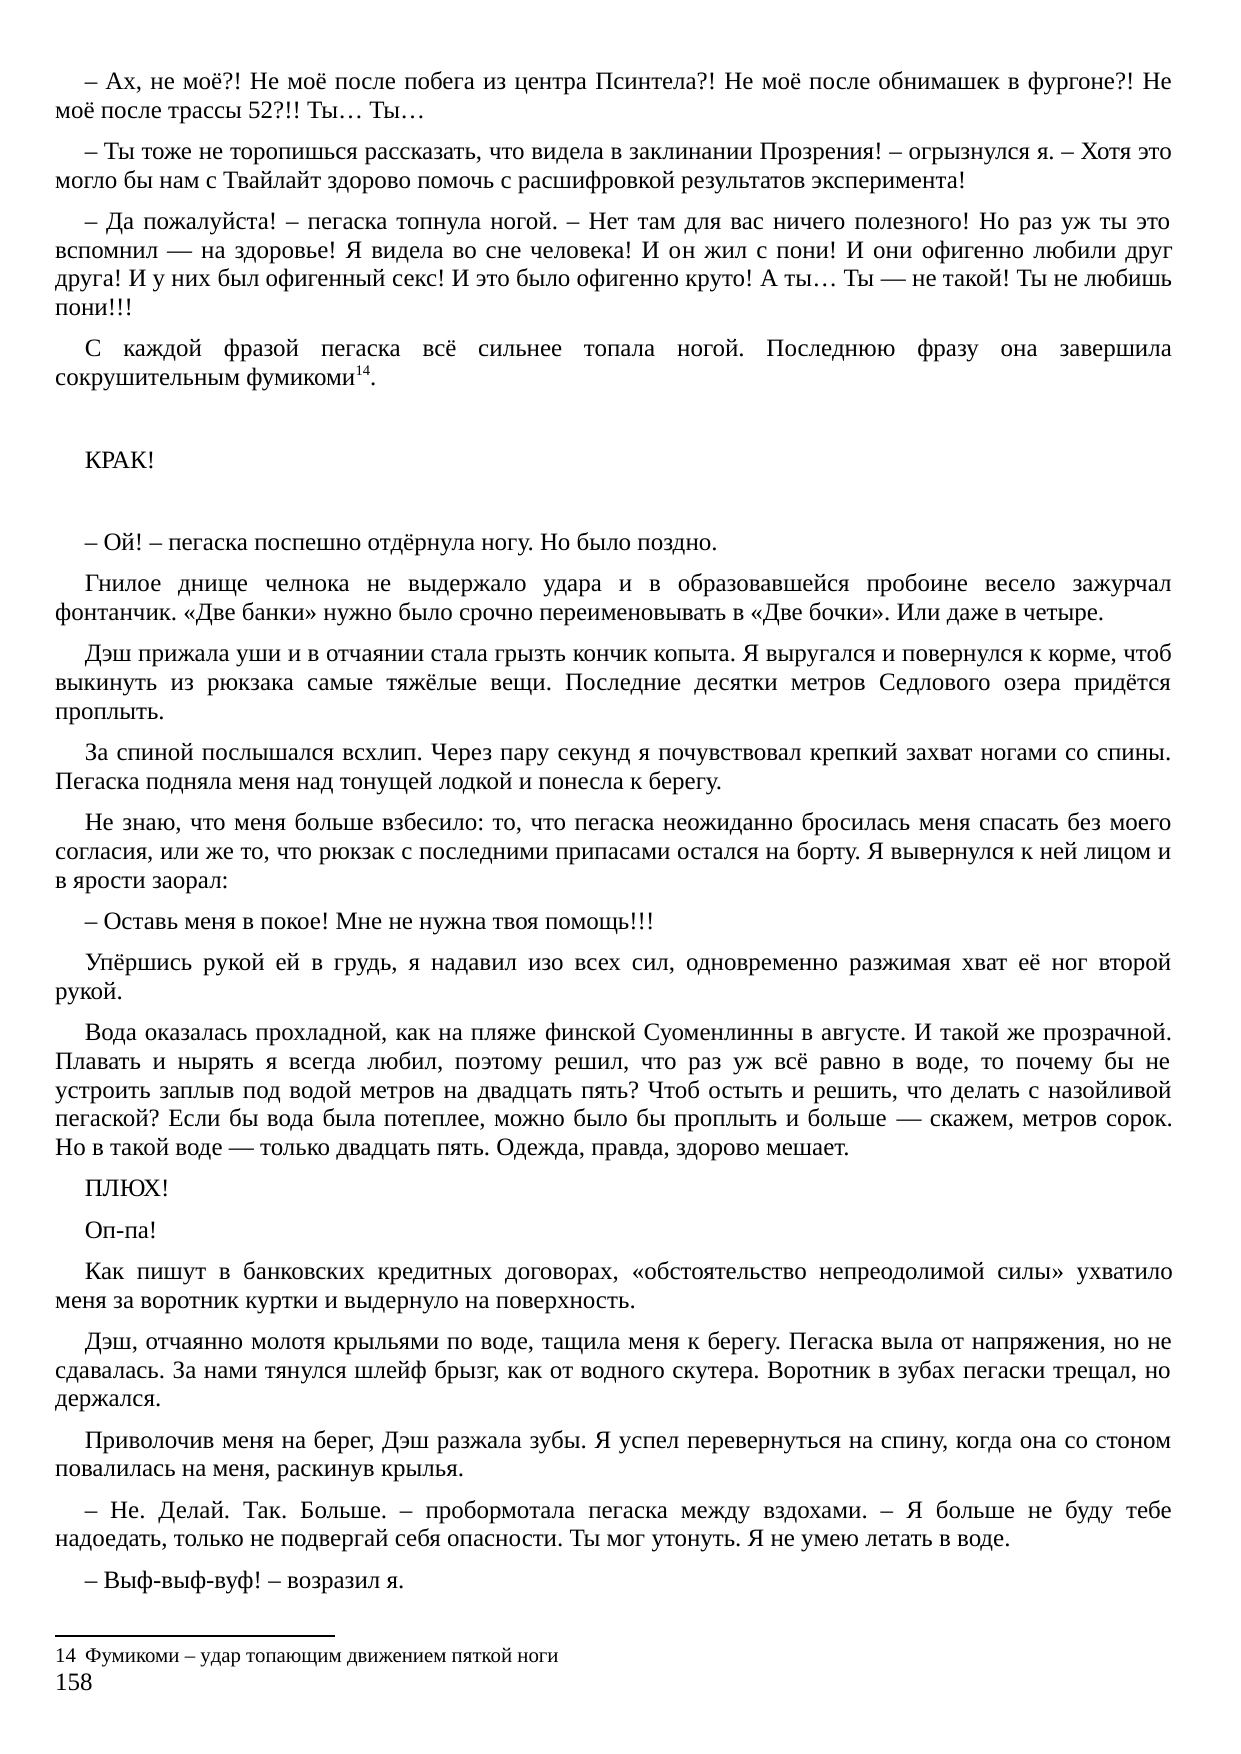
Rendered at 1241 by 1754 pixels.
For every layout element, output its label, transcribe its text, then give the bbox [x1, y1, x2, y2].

text КРАК! [55, 445, 1173, 473]
text Упёршись рукой ей в грудь, я надавил изо всех сил, одновременно разжимая хват её ног второй рукой. [55, 947, 1173, 1005]
text Дэш, отчаянно молотя крыльями по воде, тащила меня к берегу. Пегаска выла от напряжения, но не сдавалась. За нами тянулся шлейф брызг, как от водного скутера. Воротник в зубах пегаски трещал, но держался. [55, 1326, 1173, 1412]
text Как пишут в банковских кредитных договорах, «обстоятельство непреодолимой силы» ухватило меня за воротник куртки и выдернуло на поверхность. [55, 1256, 1173, 1313]
text Фумикоми – удар топающим движением пяткой ноги [55, 1642, 1173, 1667]
text – Не. Делай. Так. Больше. – пробормотала пегаска между вздохами. – Я больше не буду тебе надоедать, только не подвергай себя опасности. Ты мог утонуть. Я не умею летать в воде. [55, 1495, 1173, 1552]
text – Ах, не моё?! Не моё после побега из центра Псинтела?! Не моё после обнимашек в фургоне?! Не моё после трассы 52?!! Ты… Ты… [55, 66, 1173, 123]
text – Да пожалуйста! – пегаска топнула ногой. – Нет там для вас ничего полезного! Но раз уж ты это вспомнил — на здоровье! Я видела во сне человека! И он жил с пони! И они офигенно любили друг друга! И у них был офигенный секс! И это было офигенно круто! А ты… Ты — не такой! Ты не любишь пони!!! [55, 206, 1173, 321]
text – Ты тоже не торопишься рассказать, что видела в заклинании Прозрения! – огрызнулся я. – Хотя это могло бы нам с Твайлайт здорово помочь с расшифровкой результатов эксперимента! [55, 136, 1173, 193]
text – Оставь меня в покое! Мне не нужна твоя помощь!!! [55, 906, 1173, 935]
text С каждой фразой пегаска всё сильнее топала ногой. Последнюю фразу она завершила сокрушительным фумикоми. [55, 333, 1173, 391]
text – Выф-выф-вуф! – возразил я. [55, 1565, 1173, 1593]
text Гнилое днище челнока не выдержало удара и в образовавшейся пробоине весело зажурчал фонтанчик. «Две банки» нужно было срочно переименовывать в «Две бочки». Или даже в четыре. [55, 568, 1173, 626]
text Вода оказалась прохладной, как на пляже финской Суоменлинны в августе. И такой же прозрачной. Плавать и нырять я всегда любил, поэтому решил, что раз уж всё равно в воде, то почему бы не устроить заплыв под водой метров на двадцать пять? Чтоб остыть и решить, что делать с назойливой пегаской? Если бы вода была потеплее, можно было бы проплыть и больше — скажем, метров сорок. Но в такой воде — только двадцать пять. Одежда, правда, здорово мешает. [55, 1017, 1173, 1161]
text ПЛЮХ! [55, 1173, 1173, 1202]
text Не знаю, что меня больше взбесило: то, что пегаска неожиданно бросилась меня спасать без моего согласия, или же то, что рюкзак с последними припасами остался на борту. Я вывернулся к ней лицом и в ярости заорал: [55, 807, 1173, 893]
text Приволочив меня на берег, Дэш разжала зубы. Я успел перевернуться на спину, когда она со стоном повалилась на меня, раскинув крылья. [55, 1425, 1173, 1482]
text Оп-па! [55, 1215, 1173, 1243]
text – Ой! – пегаска поспешно отдёрнула ногу. Но было поздно. [55, 527, 1173, 556]
text Дэш прижала уши и в отчаянии стала грызть кончик копыта. Я выругался и повернулся к корме, чтоб выкинуть из рюкзака самые тяжёлые вещи. Последние десятки метров Седлового озера придётся проплыть. [55, 638, 1173, 725]
text За спиной послышался всхлип. Через пару секунд я почувствовал крепкий захват ногами со спины. Пегаска подняла меня над тонущей лодкой и понесла к берегу. [55, 737, 1173, 795]
